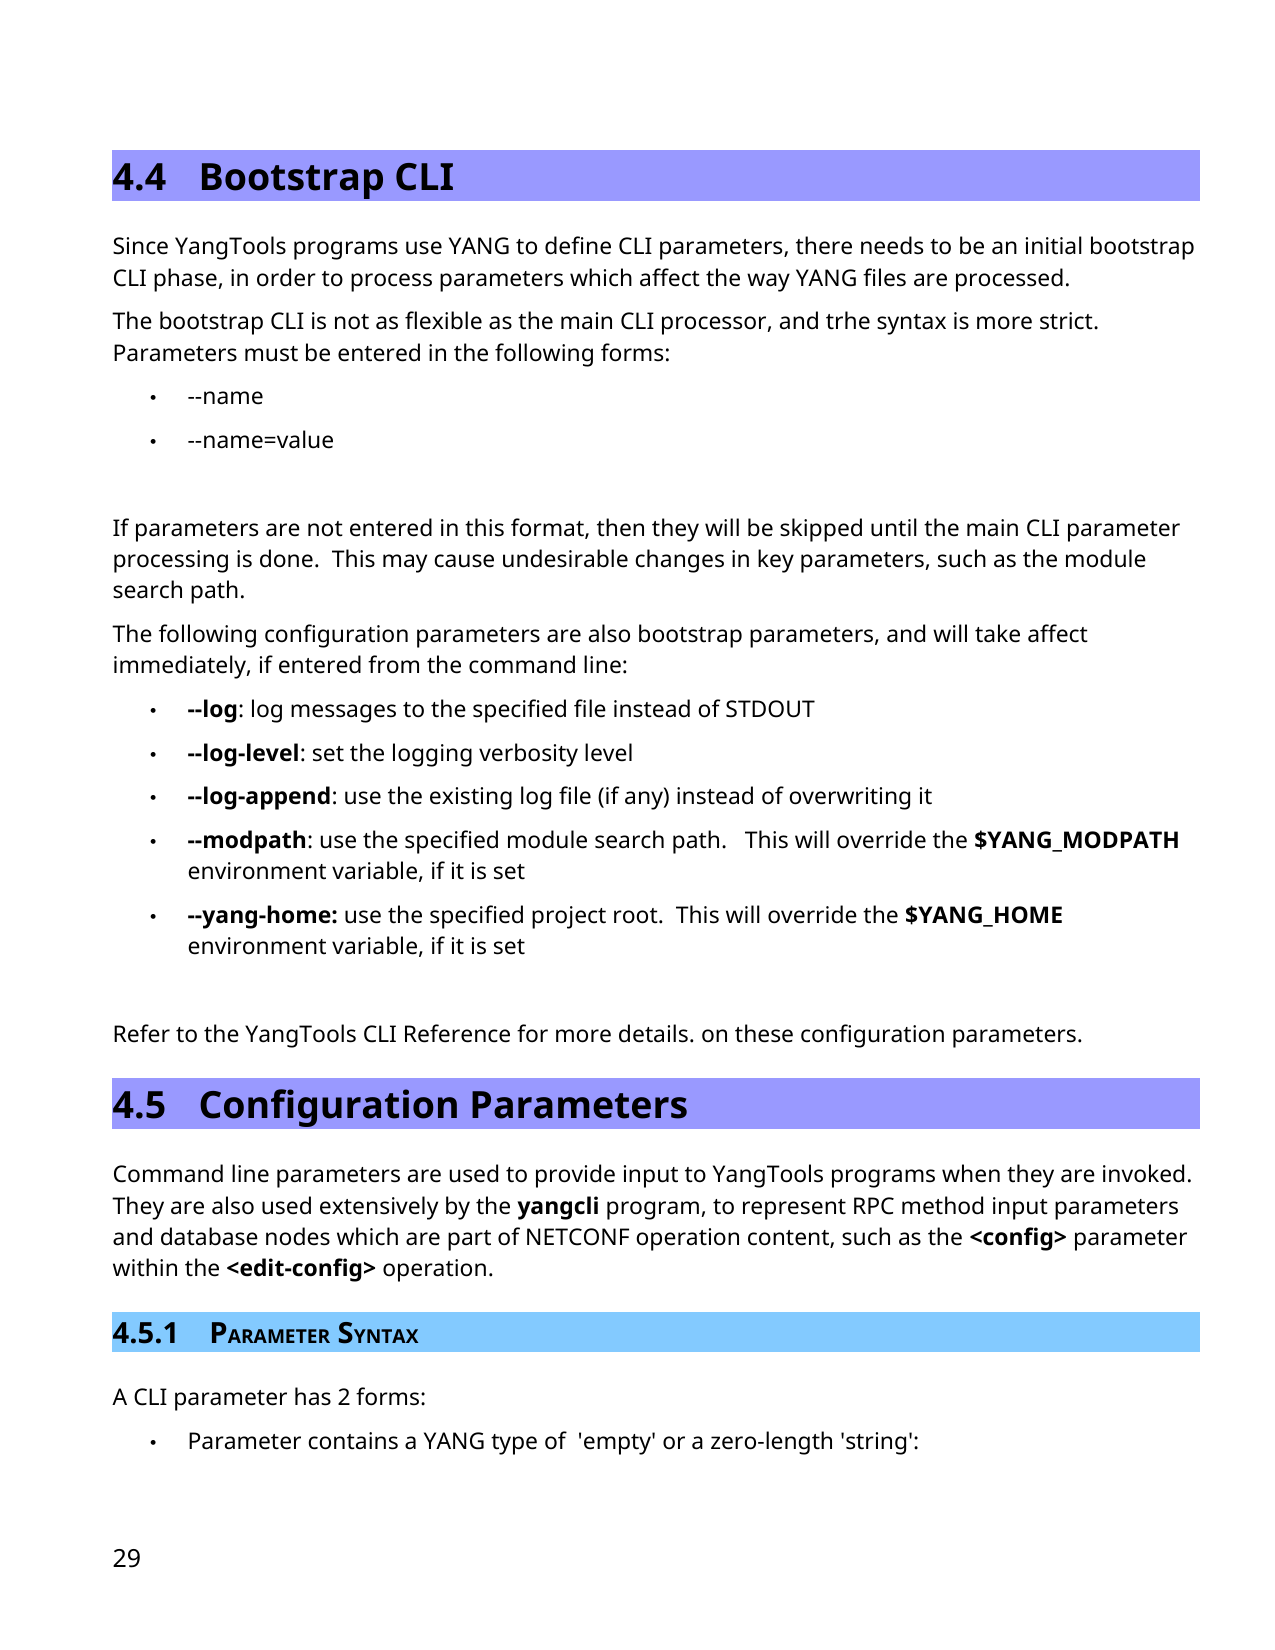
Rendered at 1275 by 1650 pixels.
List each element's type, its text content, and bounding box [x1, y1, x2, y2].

list --log-append: use the existing log file (if any) instead of overwriting it [150, 780, 1200, 811]
text Since YangTools programs use YANG to define CLI parameters, there needs to be an initial bootstrap CLI phase, in order to process parameters which affect the way YANG files are processed. [112, 230, 1200, 293]
list --log-level: set the logging verbosity level [150, 736, 1200, 768]
text The bootstrap CLI is not as flexible as the main CLI processor, and trhe syntax is more strict. Parameters must be entered in the following forms: [112, 305, 1200, 368]
list --yang-home: use the specified project root. This will override the $YANG_HOME environment variable, if it is set [150, 899, 1200, 961]
subtitle Parameter Syntax [112, 1312, 1200, 1352]
subtitle Bootstrap CLI [112, 150, 1200, 201]
list --modpath: use the specified module search path. This will override the $YANG_MODPATH environment variable, if it is set [150, 824, 1200, 886]
text A CLI parameter has 2 forms: [112, 1381, 1200, 1413]
text Command line parameters are used to provide input to YangTools programs when they are invoked. They are also used extensively by the yangcli program, to represent RPC method input parameters and database nodes which are part of NETCONF operation content, such as the <config> parameter within the <edit-config> operation. [112, 1158, 1200, 1283]
text If parameters are not entered in this format, then they will be skipped until the main CLI parameter processing is done. This may cause undesirable changes in key parameters, such as the module search path. [112, 511, 1200, 605]
list Parameter contains a YANG type of 'empty' or a zero-length 'string': [150, 1425, 1200, 1456]
list --name [150, 380, 1200, 411]
text The following configuration parameters are also bootstrap parameters, and will take affect immediately, if entered from the command line: [112, 618, 1200, 680]
list --name=value [150, 424, 1200, 455]
list --log: log messages to the specified file instead of STDOUT [150, 693, 1200, 724]
text Refer to the YangTools CLI Reference for more details. on these configuration parameters. [112, 1018, 1200, 1049]
subtitle Configuration Parameters [112, 1078, 1200, 1129]
